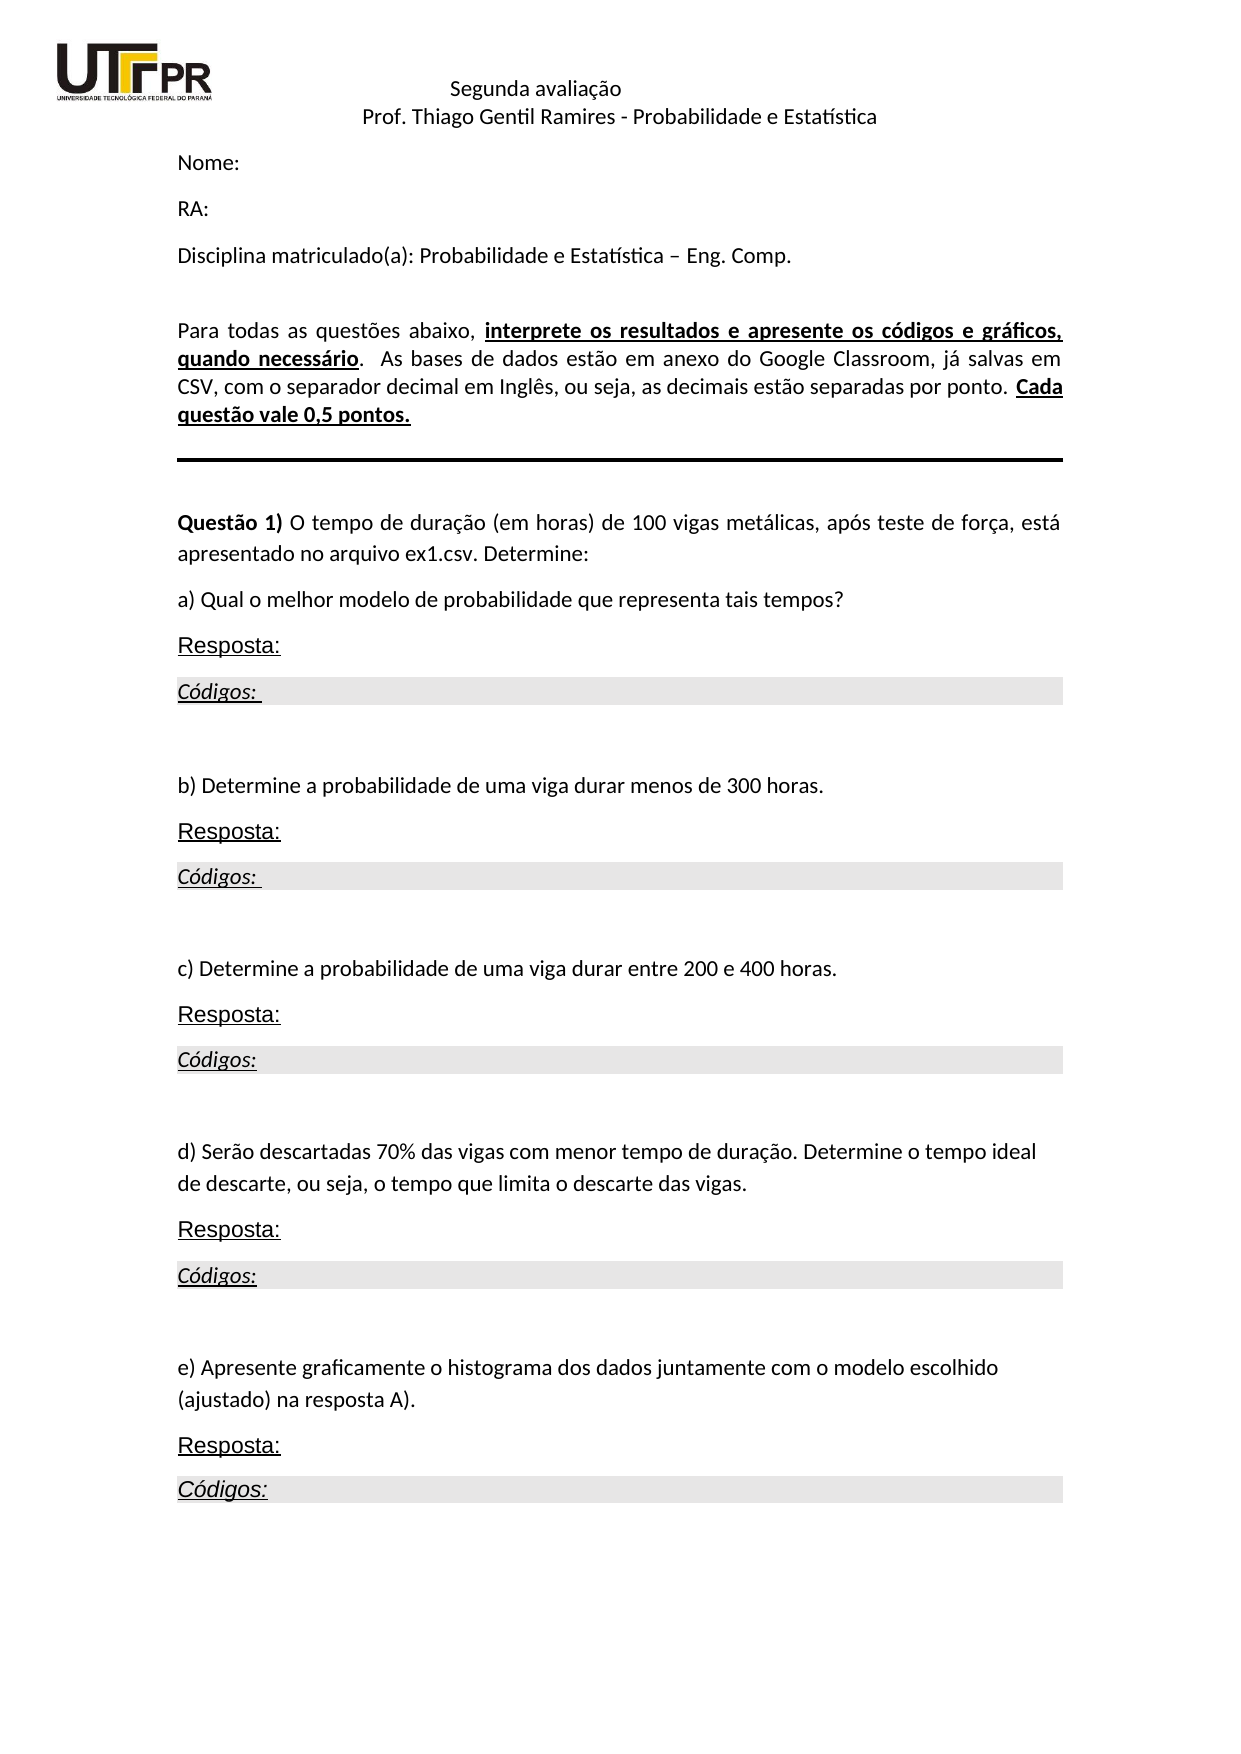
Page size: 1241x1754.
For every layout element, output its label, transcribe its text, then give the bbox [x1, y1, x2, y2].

text Códigos: [177, 1261, 1063, 1289]
text c) Determine a probabilidade de uma viga durar entre 200 e 400 horas. [177, 954, 1063, 982]
text d) Serão descartadas 70% das vigas com menor tempo de duração. Determine o tempo ideal de descarte, ou seja, o tempo que limita o descarte das vigas. [177, 1137, 1063, 1197]
text Resposta: [177, 818, 1063, 844]
text Questão 1) O tempo de duração (em horas) de 100 vigas metálicas, após teste de força, está apresentado no arquivo ex1.csv. Determine: [177, 508, 1063, 567]
text Para todas as questões abaixo, interprete os resultados e apresente os códigos e gráficos, quando necessário. As bases de dados estão em anexo do Google Classroom, já salvas em CSV, com o separador decimal em Inglês, ou seja, as decimais estão separadas por ponto. Cada questão vale 0,5 pontos. [177, 316, 1063, 428]
text e) Apresente graficamente o histograma dos dados juntamente com o modelo escolhido (ajustado) na resposta A). [177, 1353, 1063, 1413]
text Resposta: [177, 1216, 1063, 1243]
text Disciplina matriculado(a): Probabilidade e Estatística – Eng. Comp. [177, 241, 1063, 269]
text Códigos: [177, 1476, 1063, 1503]
picture [56, 28, 212, 116]
text Resposta: [177, 1432, 1063, 1458]
text Códigos: [177, 862, 1063, 890]
text Códigos: [177, 1046, 1063, 1074]
text b) Determine a probabilidade de uma viga durar menos de 300 horas. [177, 771, 1063, 799]
text Resposta: [177, 1001, 1063, 1027]
text Resposta: [177, 632, 1063, 659]
text Códigos: [177, 677, 1063, 705]
text RA: [177, 194, 1063, 222]
text Nome: [177, 148, 1063, 176]
text a) Qual o melhor modelo de probabilidade que representa tais tempos? [177, 586, 1063, 613]
